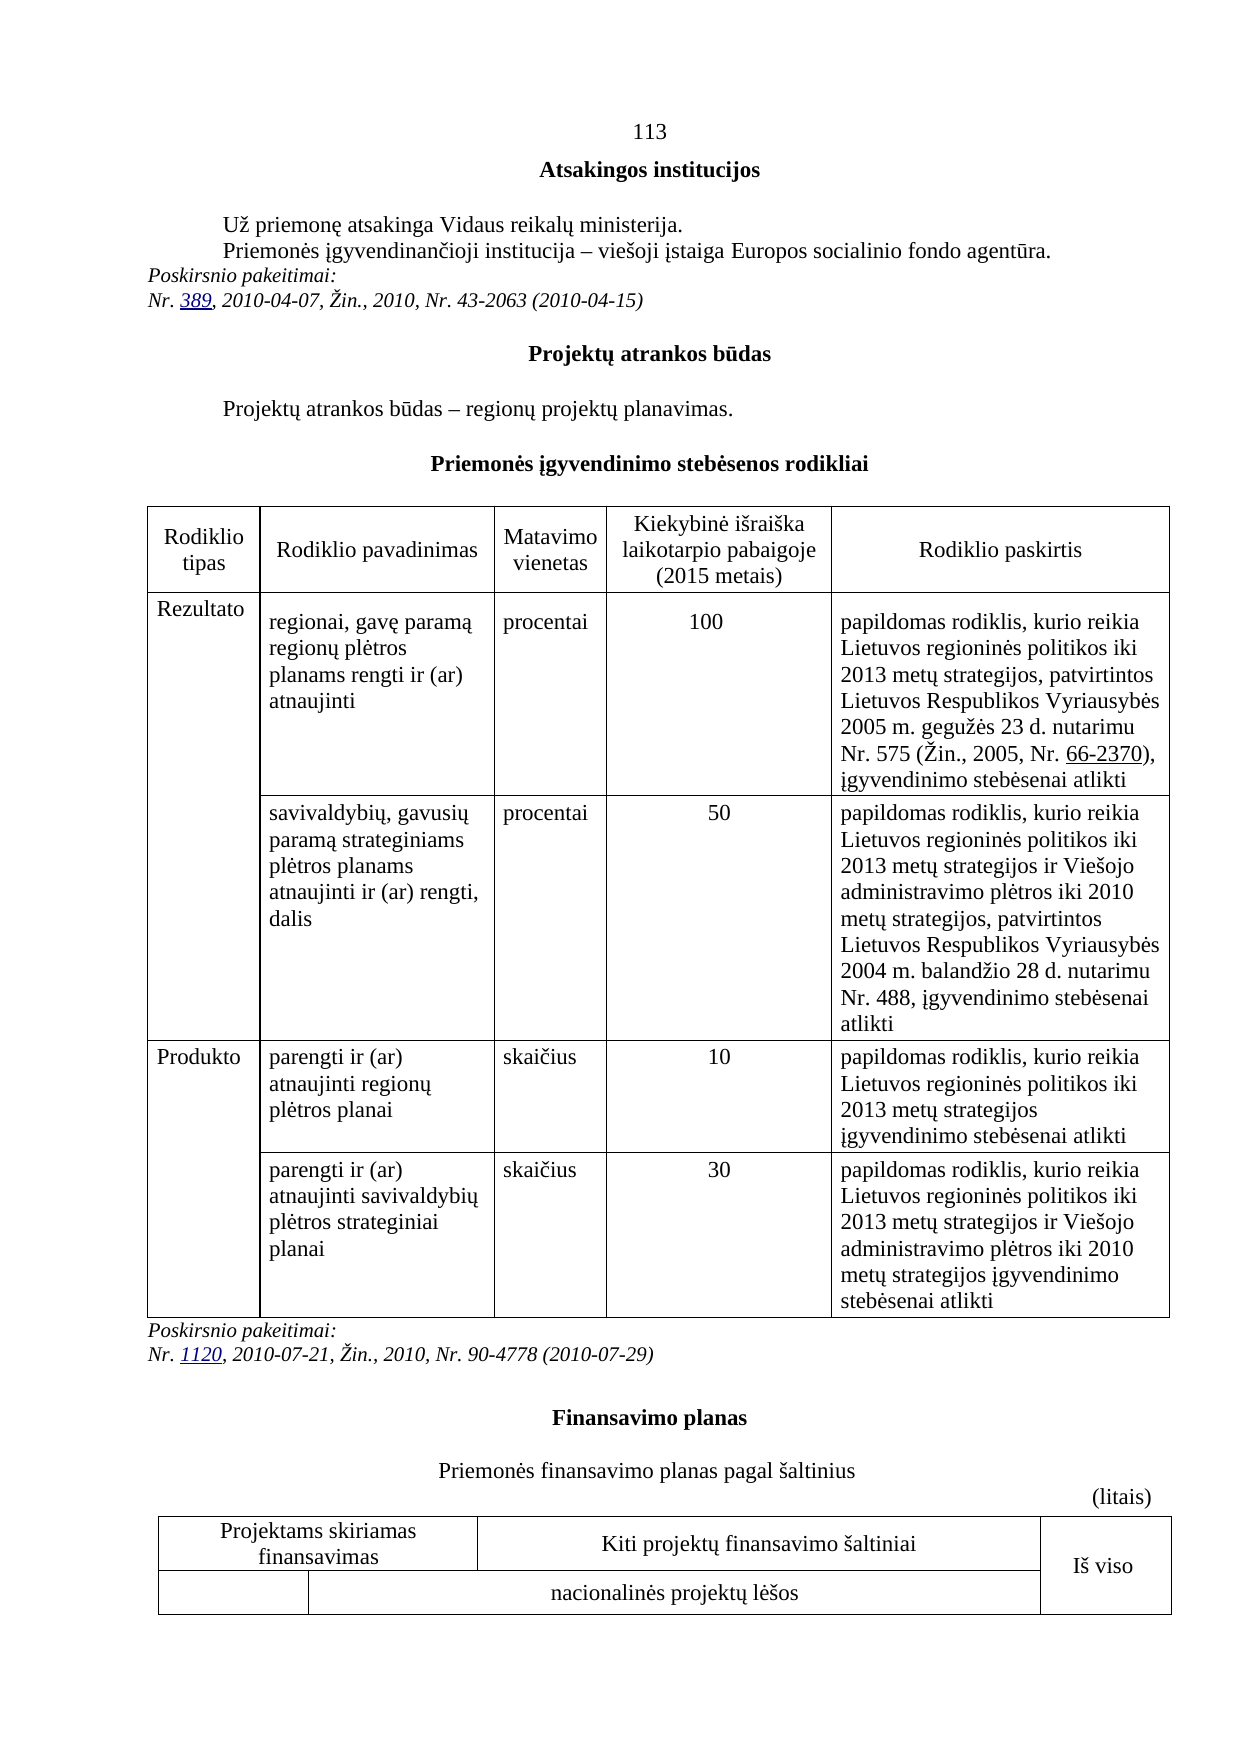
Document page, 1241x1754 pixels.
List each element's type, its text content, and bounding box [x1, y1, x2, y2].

table_cell papildomas rodiklis, kurio reikia Lietuvos regioninės politikos iki 2013 metų strategijos įgyvendinimo stebėsenai atlikti [832, 1041, 1169, 1152]
table_cell regionai, gavę paramą regionų plėtros planams rengti ir (ar) atnaujinti [261, 593, 494, 795]
text Priemonės finansavimo planas pagal šaltinius [148, 1457, 1152, 1483]
text Atsakingos institucijos [148, 156, 1152, 182]
table_cell skaičius [495, 1041, 606, 1152]
table_cell 30 [607, 1153, 831, 1317]
table_cell procentai [495, 593, 606, 795]
table_cell Produkto [148, 1041, 259, 1317]
table_cell papildomas rodiklis, kurio reikia Lietuvos regioninės politikos iki 2013 metų strategijos ir Viešojo administravimo plėtros iki 2010 metų strategijos įgyvendinimo stebėsenai atlikti [832, 1153, 1169, 1317]
table_cell savivaldybių, gavusių paramą strateginiams plėtros planams atnaujinti ir (ar) rengti, dalis [261, 796, 494, 1039]
text Nr. 389, 2010-04-07, Žin., 2010, Nr. 43-2063 (2010-04-15) [148, 287, 1152, 312]
table_cell skaičius [495, 1153, 606, 1317]
text Projektų atrankos būdas [148, 340, 1152, 367]
table_cell 100 [607, 593, 831, 795]
text (litais) [148, 1483, 1152, 1510]
text Priemonės įgyvendinimo stebėsenos rodikliai [148, 451, 1152, 477]
table_cell parengti ir (ar) atnaujinti regionų plėtros planai [261, 1041, 494, 1152]
text Už priemonę atsakinga Vidaus reikalų ministerija. [148, 211, 1152, 237]
table_cell nacionalinės projektų lėšos [309, 1571, 1040, 1613]
table_header Iš viso [1041, 1517, 1171, 1613]
text Finansavimo planas [148, 1404, 1152, 1431]
table_cell papildomas rodiklis, kurio reikia Lietuvos regioninės politikos iki 2013 metų strategijos, patvirtintos Lietuvos Respublikos Vyriausybės 2005 m. gegužės 23 d. nutarimu Nr. 575 (Žin., 2005, Nr. 66-2370), įgyvendinimo stebėsenai atlikti [832, 593, 1169, 795]
table_cell [159, 1571, 308, 1613]
table_header Kiti projektų finansavimo šaltiniai [478, 1517, 1040, 1570]
text Poskirsnio pakeitimai: [148, 1318, 1152, 1342]
table_cell parengti ir (ar) atnaujinti savivaldybių plėtros strateginiai planai [261, 1153, 494, 1317]
text Nr. 1120, 2010-07-21, Žin., 2010, Nr. 90-4778 (2010-07-29) [148, 1342, 1152, 1366]
table_cell procentai [495, 796, 606, 1039]
table_cell Rezultato [148, 593, 259, 1039]
table_header Kiekybinė išraiška laikotarpio pabaigoje (2015 metais) [607, 507, 831, 592]
table_cell 10 [607, 1041, 831, 1152]
table_cell 50 [607, 796, 831, 1039]
text Projektų atrankos būdas – regionų projektų planavimas. [148, 395, 1152, 422]
text Priemonės įgyvendinančioji institucija – viešoji įstaiga Europos socialinio fondo agentūra. [148, 237, 1152, 263]
table_header Projektams skiriamas finansavimas [159, 1517, 477, 1570]
table_header Rodiklio tipas [148, 507, 259, 592]
table_header Rodiklio paskirtis [832, 507, 1169, 592]
text Poskirsnio pakeitimai: [148, 263, 1152, 287]
table_header Matavimo vienetas [495, 507, 606, 592]
table_cell papildomas rodiklis, kurio reikia Lietuvos regioninės politikos iki 2013 metų strategijos ir Viešojo administravimo plėtros iki 2010 metų strategijos, patvirtintos Lietuvos Respublikos Vyriausybės 2004 m. balandžio 28 d. nutarimu Nr. 488, įgyvendinimo stebėsenai atlikti [832, 796, 1169, 1039]
table_header Rodiklio pavadinimas [261, 507, 494, 592]
